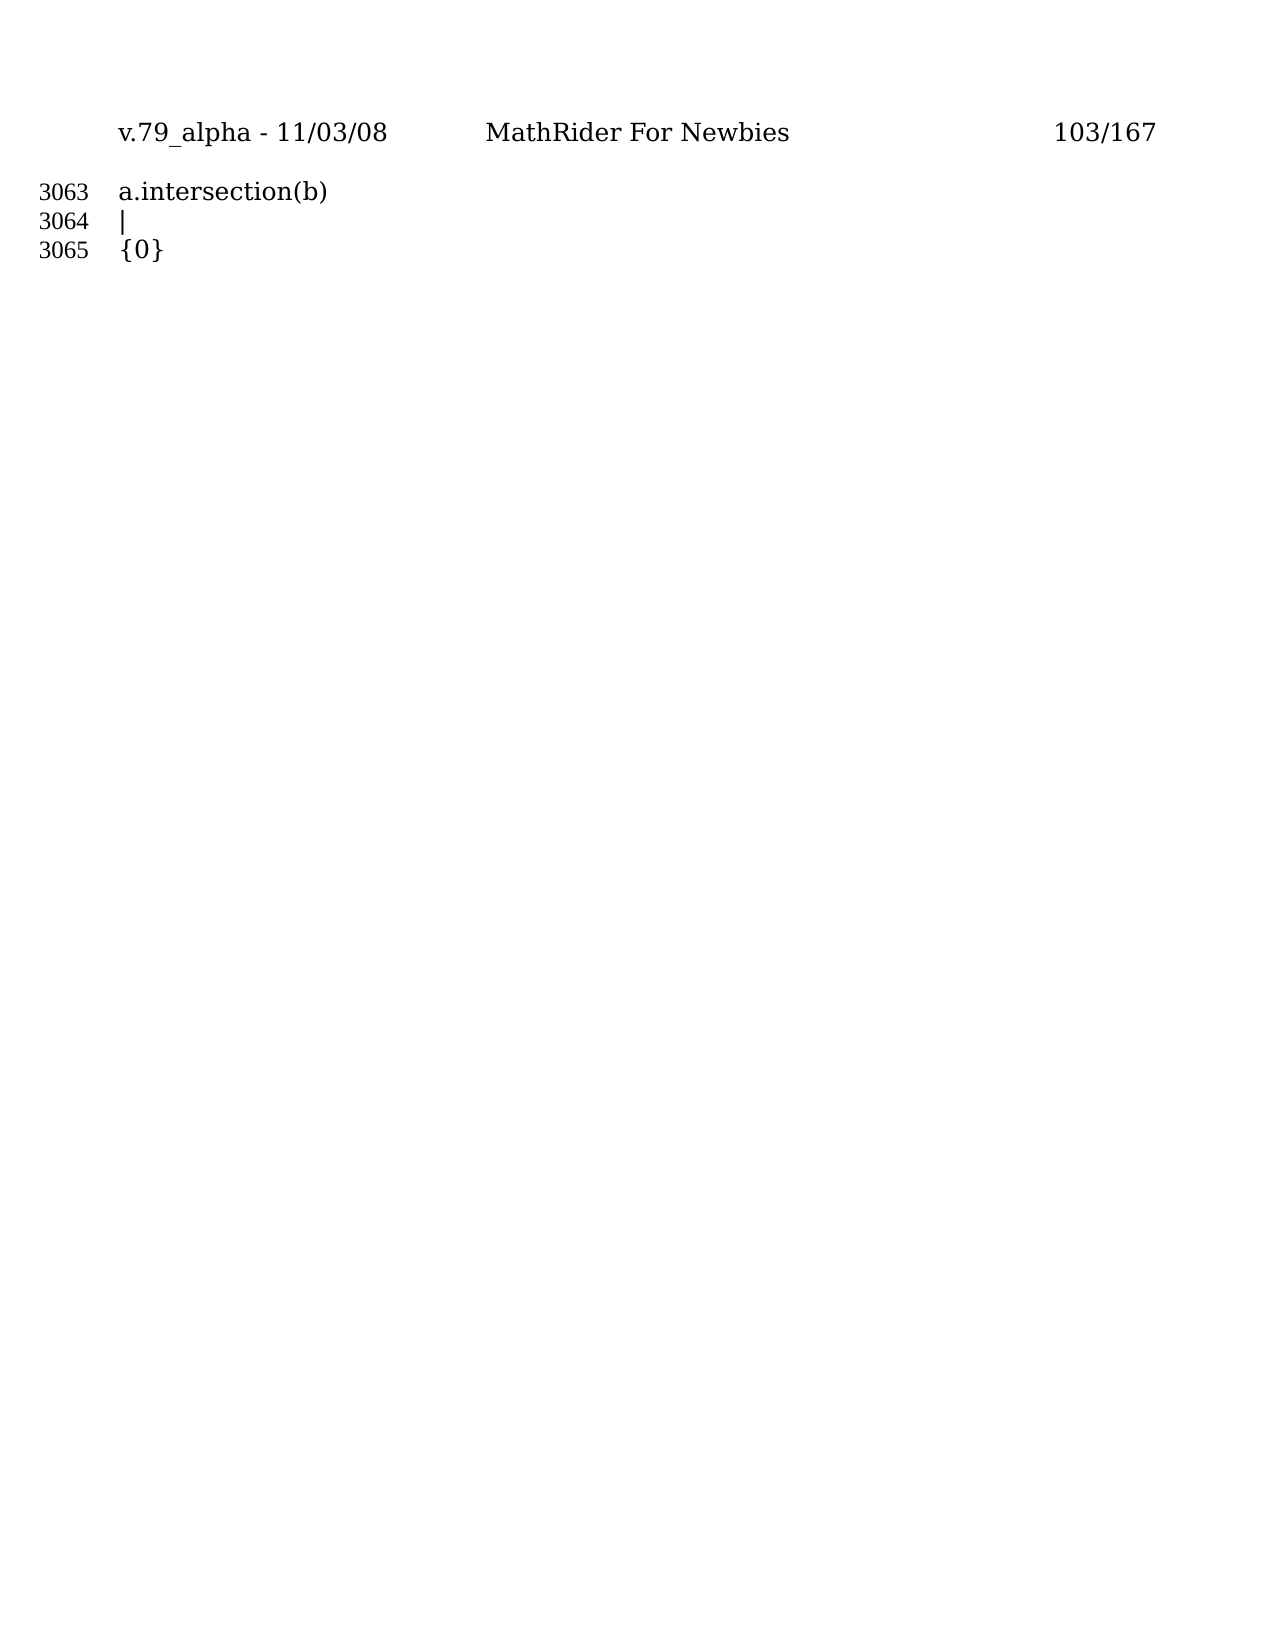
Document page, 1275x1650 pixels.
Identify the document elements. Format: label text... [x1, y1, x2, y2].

text a.intersection(b) [118, 177, 1157, 206]
text {0} [118, 235, 1157, 264]
text | [118, 206, 1157, 235]
